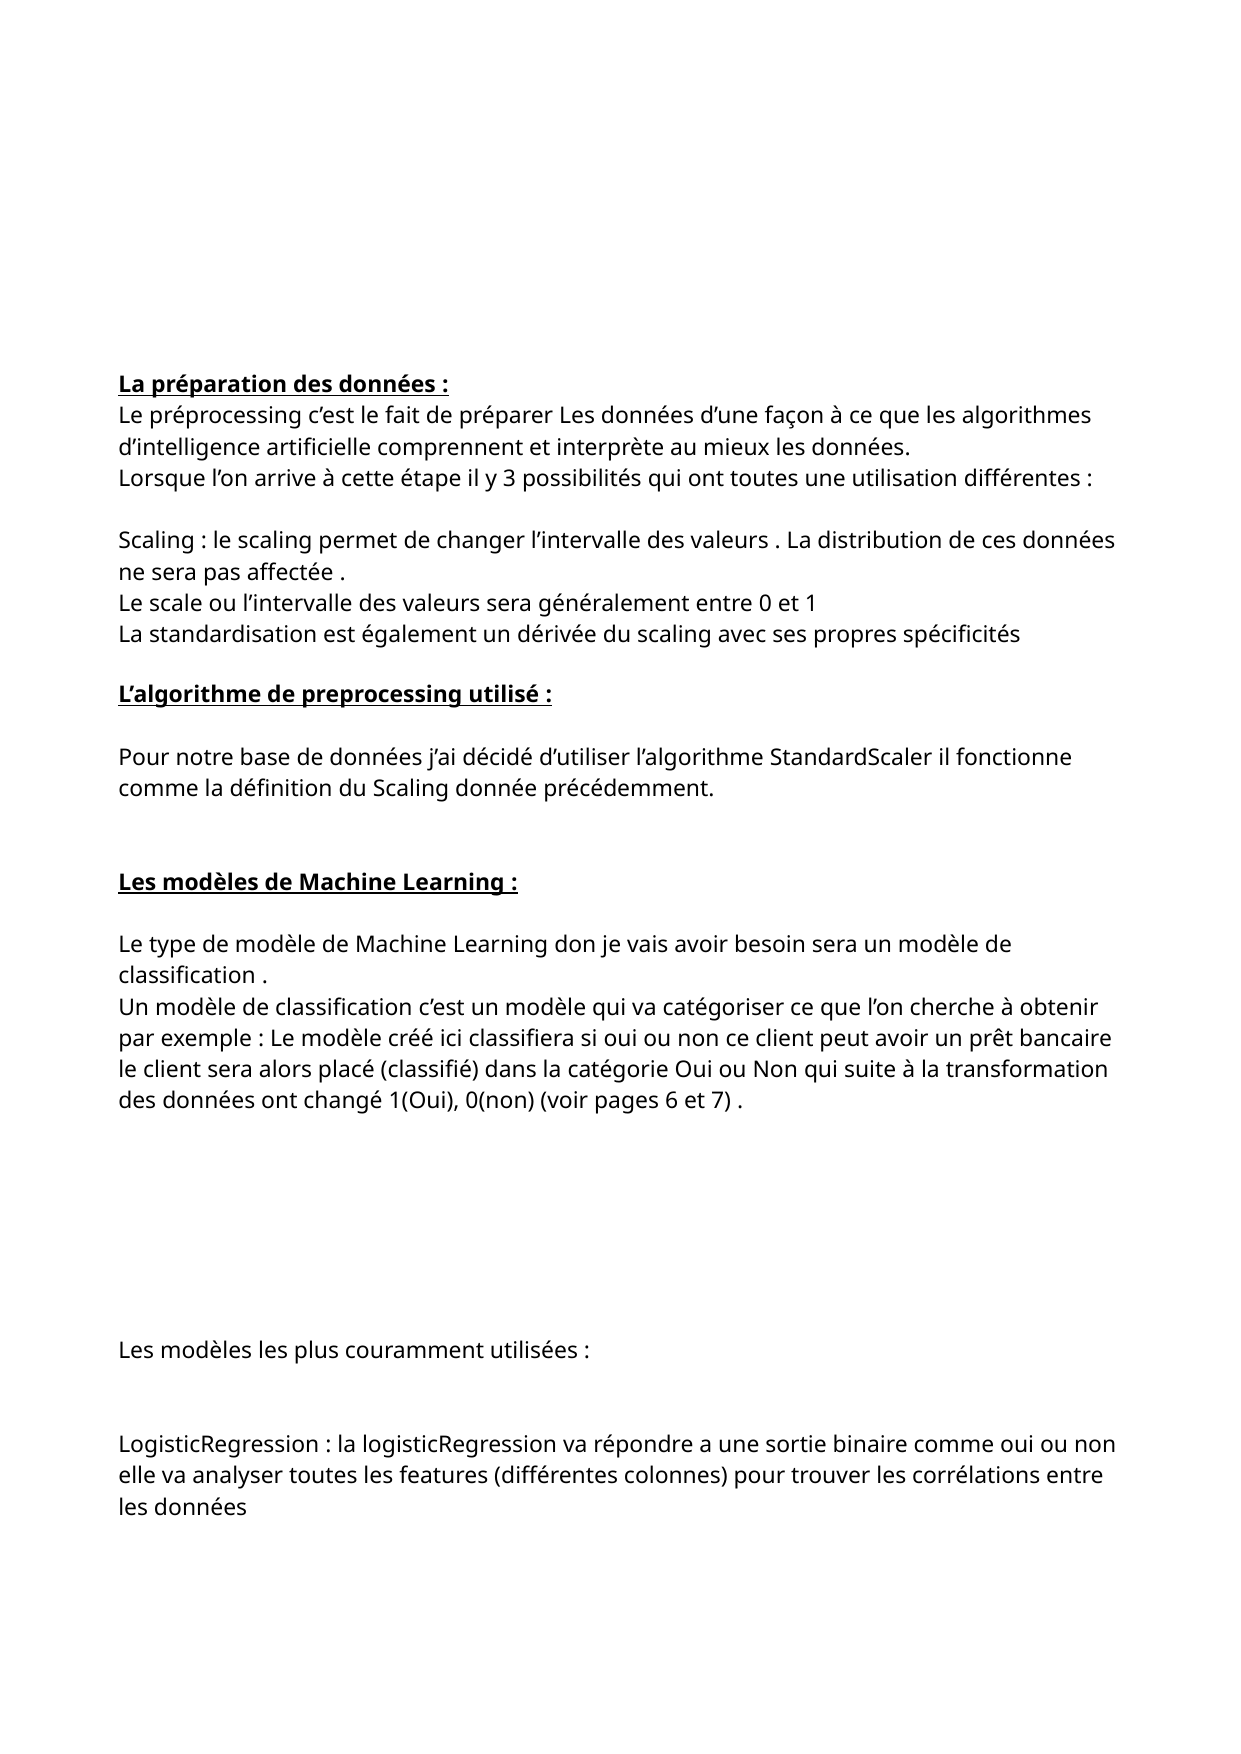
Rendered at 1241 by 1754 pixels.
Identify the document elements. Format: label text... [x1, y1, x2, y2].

text Scaling : le scaling permet de changer l’intervalle des valeurs . La distribution de ces données ne sera pas affectée . [118, 524, 1122, 587]
text La standardisation est également un dérivée du scaling avec ses propres spécificités [118, 618, 1122, 649]
text Le préprocessing c’est le fait de préparer Les données d’une façon à ce que les algorithmes d’intelligence artificielle comprennent et interprète au mieux les données. [118, 399, 1122, 462]
text L’algorithme de preprocessing utilisé : [118, 678, 1122, 709]
text La préparation des données : [118, 368, 1122, 399]
text Lorsque l’on arrive à cette étape il y 3 possibilités qui ont toutes une utilisation différentes : [118, 462, 1122, 493]
text Le type de modèle de Machine Learning don je vais avoir besoin sera un modèle de classification . [118, 928, 1122, 991]
text Le scale ou l’intervalle des valeurs sera généralement entre 0 et 1 [118, 587, 1122, 618]
text LogisticRegression : la logisticRegression va répondre a une sortie binaire comme oui ou non elle va analyser toutes les features (différentes colonnes) pour trouver les corrélations entre les données [118, 1428, 1122, 1522]
text Pour notre base de données j’ai décidé d’utiliser l’algorithme StandardScaler il fonctionne comme la définition du Scaling donnée précédemment. [118, 741, 1122, 803]
text Les modèles de Machine Learning : [118, 866, 1122, 897]
text Un modèle de classification c’est un modèle qui va catégoriser ce que l’on cherche à obtenir par exemple : Le modèle créé ici classifiera si oui ou non ce client peut avoir un prêt bancaire le client sera alors placé (classifié) dans la catégorie Oui ou Non qui suite à la transformation des données ont changé 1(Oui), 0(non) (voir pages 6 et 7) . [118, 991, 1122, 1116]
text Les modèles les plus couramment utilisées : [118, 1334, 1122, 1366]
